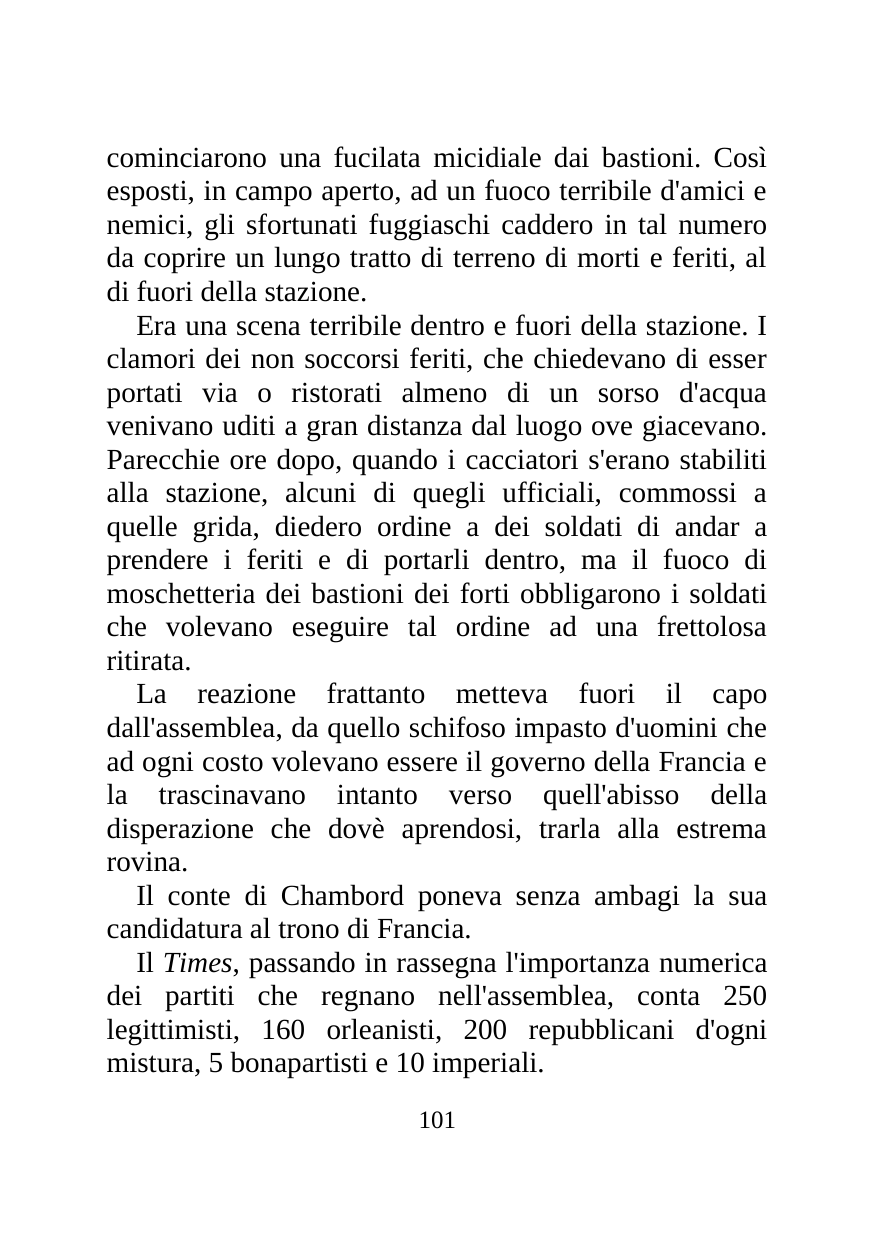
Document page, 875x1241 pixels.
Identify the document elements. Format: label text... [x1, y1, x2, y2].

text Il Times, passando in rassegna l'importanza numerica dei partiti che regnano nell'assemblea, conta 250 legittimisti, 160 orleanisti, 200 repubblicani d'ogni mistura, 5 bonapartisti e 10 imperiali. [106, 945, 768, 1079]
text La reazione frattanto metteva fuori il capo dall'assemblea, da quello schifoso impasto d'uomini che ad ogni costo volevano essere il governo della Francia e la trascinavano intanto verso quell'abisso della disperazione che dovè aprendosi, trarla alla estrema rovina. [106, 677, 768, 878]
text Era una scena terribile dentro e fuori della stazione. I clamori dei non soccorsi feriti, che chiedevano di esser portati via o ristorati almeno di un sorso d'acqua venivano uditi a gran distanza dal luogo ove giacevano. Parecchie ore dopo, quando i cacciatori s'erano stabiliti alla stazione, alcuni di quegli ufficiali, commossi a quelle grida, diedero ordine a dei soldati di andar a prendere i feriti e di portarli dentro, ma il fuoco di moschetteria dei bastioni dei forti obbligarono i soldati che volevano eseguire tal ordine ad una frettolosa ritirata. [106, 308, 768, 677]
text cominciarono una fucilata micidiale dai bastioni. Così esposti, in campo aperto, ad un fuoco terribile d'amici e nemici, gli sfortunati fuggiaschi caddero in tal numero da coprire un lungo tratto di terreno di morti e feriti, al di fuori della stazione. [106, 140, 768, 308]
text Il conte di Chambord poneva senza ambagi la sua candidatura al trono di Francia. [106, 878, 768, 945]
